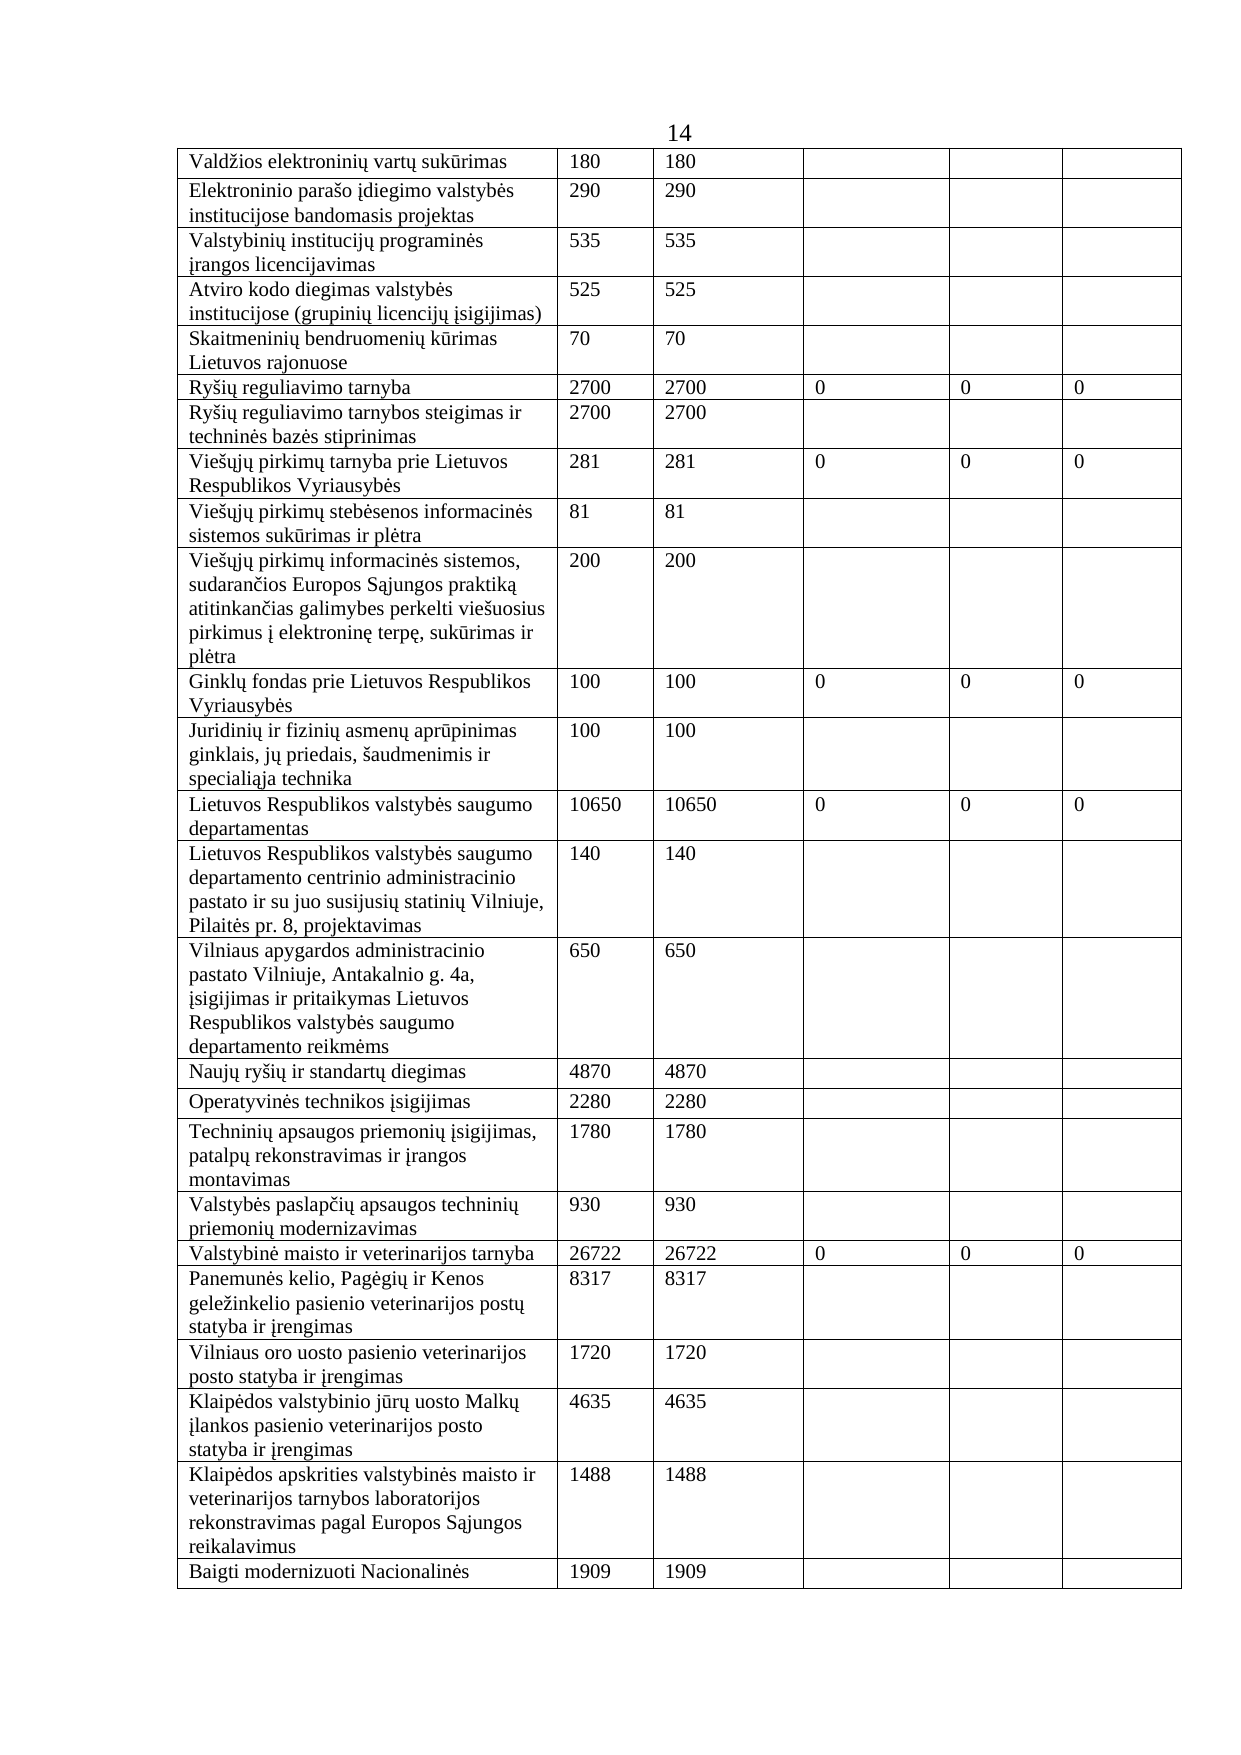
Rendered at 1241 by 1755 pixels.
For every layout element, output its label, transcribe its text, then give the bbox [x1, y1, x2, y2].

table_cell 525 [558, 277, 653, 325]
table_cell [950, 277, 1062, 325]
table_cell Naujų ryšių ir standartų diegimas [178, 1059, 557, 1088]
table_cell 1488 [654, 1462, 803, 1558]
table_cell [950, 400, 1062, 448]
table_cell [804, 938, 949, 1058]
table_cell 281 [558, 449, 653, 497]
table_cell 930 [654, 1192, 803, 1240]
table_cell Lietuvos Respublikos valstybės saugumo departamentas [178, 791, 557, 839]
table_cell 0 [950, 375, 1062, 399]
table_cell 0 [1063, 1241, 1181, 1265]
table_cell 100 [558, 718, 653, 790]
table_cell [1063, 841, 1181, 937]
table_cell [950, 1192, 1062, 1240]
table_cell [804, 179, 949, 227]
table_cell 200 [558, 548, 653, 668]
table_cell [804, 1119, 949, 1191]
table_cell 81 [654, 499, 803, 547]
table_cell [804, 1089, 949, 1118]
table_cell Skaitmeninių bendruomenių kūrimas Lietuvos rajonuose [178, 326, 557, 374]
table_cell 2700 [654, 400, 803, 448]
table_cell [804, 841, 949, 937]
table_cell [1063, 1266, 1181, 1338]
table_cell 4635 [558, 1389, 653, 1461]
table_cell [1063, 499, 1181, 547]
table_cell 281 [654, 449, 803, 497]
table_cell Baigti modernizuoti Nacionalinės [178, 1559, 557, 1588]
table_cell 1488 [558, 1462, 653, 1558]
table_cell 4635 [654, 1389, 803, 1461]
table_cell [950, 841, 1062, 937]
table_cell 2700 [558, 400, 653, 448]
table_cell [1063, 277, 1181, 325]
table_cell Ryšių reguliavimo tarnybos steigimas ir techninės bazės stiprinimas [178, 400, 557, 448]
table_cell Valdžios elektroninių vartų sukūrimas [178, 149, 557, 177]
table_cell Atviro kodo diegimas valstybės institucijose (grupinių licencijų įsigijimas) [178, 277, 557, 325]
table_cell [1063, 1089, 1181, 1118]
table_cell 930 [558, 1192, 653, 1240]
table_cell [1063, 718, 1181, 790]
table_cell Operatyvinės technikos įsigijimas [178, 1089, 557, 1118]
table_cell Ginklų fondas prie Lietuvos Respublikos Vyriausybės [178, 669, 557, 717]
table_cell 0 [1063, 669, 1181, 717]
table_cell Klaipėdos valstybinio jūrų uosto Malkų įlankos pasienio veterinarijos posto statyba ir įrengimas [178, 1389, 557, 1461]
table_cell 2700 [558, 375, 653, 399]
table_cell 81 [558, 499, 653, 547]
table_cell 0 [804, 669, 949, 717]
table_cell [804, 548, 949, 668]
table_cell 0 [950, 1241, 1062, 1265]
table_cell 525 [654, 277, 803, 325]
table_cell 650 [558, 938, 653, 1058]
table_cell [804, 499, 949, 547]
table_cell [804, 1559, 949, 1588]
table_cell 290 [654, 179, 803, 227]
table_cell [1063, 1059, 1181, 1088]
table_cell 70 [558, 326, 653, 374]
table_cell [950, 1266, 1062, 1338]
table_cell [950, 1389, 1062, 1461]
table_cell [1063, 1192, 1181, 1240]
table_cell 10650 [558, 791, 653, 839]
table_cell [950, 1059, 1062, 1088]
table_cell 535 [654, 228, 803, 276]
table_cell [1063, 1119, 1181, 1191]
table_cell 650 [654, 938, 803, 1058]
table_cell 100 [558, 669, 653, 717]
table_cell [804, 1462, 949, 1558]
table_cell [1063, 179, 1181, 227]
table_cell [1063, 400, 1181, 448]
table_cell Vilniaus oro uosto pasienio veterinarijos posto statyba ir įrengimas [178, 1340, 557, 1388]
table_cell 70 [654, 326, 803, 374]
table_cell [1063, 326, 1181, 374]
table_cell Vilniaus apygardos administracinio pastato Vilniuje, Antakalnio g. 4a, įsigijimas ir pritaikymas Lietuvos Respublikos valstybės saugumo departamento reikmėms [178, 938, 557, 1058]
table_cell 180 [654, 149, 803, 177]
table_cell [804, 1192, 949, 1240]
table_cell Viešųjų pirkimų informacinės sistemos, sudarančios Europos Sąjungos praktiką atitinkančias galimybes perkelti viešuosius pirkimus į elektroninę terpę, sukūrimas ir plėtra [178, 548, 557, 668]
table_cell Valstybės paslapčių apsaugos techninių priemonių modernizavimas [178, 1192, 557, 1240]
table_cell [950, 1559, 1062, 1588]
table_cell [950, 718, 1062, 790]
table_cell [1063, 1340, 1181, 1388]
table_cell [950, 1462, 1062, 1558]
table_cell 2280 [654, 1089, 803, 1118]
table_cell 0 [950, 791, 1062, 839]
table_cell Lietuvos Respublikos valstybės saugumo departamento centrinio administracinio pastato ir su juo susijusių statinių Vilniuje, Pilaitės pr. 8, projektavimas [178, 841, 557, 937]
table_cell [950, 228, 1062, 276]
table_cell 8317 [558, 1266, 653, 1338]
table_cell [804, 400, 949, 448]
table_cell 10650 [654, 791, 803, 839]
table_cell 1720 [558, 1340, 653, 1388]
table_cell [804, 277, 949, 325]
table_cell 0 [804, 375, 949, 399]
table_cell [804, 1059, 949, 1088]
table_cell 1909 [558, 1559, 653, 1588]
table_cell [1063, 1559, 1181, 1588]
table_cell [950, 149, 1062, 177]
table_cell 0 [804, 791, 949, 839]
table_cell Valstybinė maisto ir veterinarijos tarnyba [178, 1241, 557, 1265]
table_cell 1780 [654, 1119, 803, 1191]
table_cell Klaipėdos apskrities valstybinės maisto ir veterinarijos tarnybos laboratorijos rekonstravimas pagal Europos Sąjungos reikalavimus [178, 1462, 557, 1558]
table_cell [1063, 228, 1181, 276]
table_cell [804, 1340, 949, 1388]
table_cell [950, 326, 1062, 374]
table_cell [950, 1119, 1062, 1191]
table_cell 0 [804, 449, 949, 497]
table_cell Elektroninio parašo įdiegimo valstybės institucijose bandomasis projektas [178, 179, 557, 227]
table_cell 1720 [654, 1340, 803, 1388]
table_cell Ryšių reguliavimo tarnyba [178, 375, 557, 399]
table_cell 4870 [558, 1059, 653, 1088]
table_cell 26722 [654, 1241, 803, 1265]
table_cell 1909 [654, 1559, 803, 1588]
table_cell 26722 [558, 1241, 653, 1265]
table_cell 200 [654, 548, 803, 668]
table_cell 0 [1063, 375, 1181, 399]
table_cell 8317 [654, 1266, 803, 1338]
table_cell [950, 499, 1062, 547]
table_cell 1780 [558, 1119, 653, 1191]
table_cell Juridinių ir fizinių asmenų aprūpinimas ginklais, jų priedais, šaudmenimis ir specialiąja technika [178, 718, 557, 790]
table_cell 180 [558, 149, 653, 177]
table_cell [804, 149, 949, 177]
table_cell [804, 228, 949, 276]
table_cell [1063, 548, 1181, 668]
table_cell Techninių apsaugos priemonių įsigijimas, patalpų rekonstravimas ir įrangos montavimas [178, 1119, 557, 1191]
table_cell [950, 1340, 1062, 1388]
table_cell [1063, 1389, 1181, 1461]
table_cell 0 [1063, 791, 1181, 839]
table_cell Panemunės kelio, Pagėgių ir Kenos geležinkelio pasienio veterinarijos postų statyba ir įrengimas [178, 1266, 557, 1338]
table_cell 140 [654, 841, 803, 937]
table_cell 535 [558, 228, 653, 276]
table_cell Viešųjų pirkimų tarnyba prie Lietuvos Respublikos Vyriausybės [178, 449, 557, 497]
table_cell [950, 548, 1062, 668]
table_cell 2700 [654, 375, 803, 399]
table_cell 0 [950, 449, 1062, 497]
table_cell Valstybinių institucijų programinės įrangos licencijavimas [178, 228, 557, 276]
table_cell [1063, 1462, 1181, 1558]
table_cell [804, 718, 949, 790]
table_cell [1063, 149, 1181, 177]
table_cell [950, 1089, 1062, 1118]
table_cell 290 [558, 179, 653, 227]
table_cell [950, 938, 1062, 1058]
table_cell [804, 1389, 949, 1461]
table_cell 4870 [654, 1059, 803, 1088]
table_cell 0 [950, 669, 1062, 717]
table_cell Viešųjų pirkimų stebėsenos informacinės sistemos sukūrimas ir plėtra [178, 499, 557, 547]
table_cell 0 [804, 1241, 949, 1265]
table_cell 100 [654, 669, 803, 717]
table_cell 2280 [558, 1089, 653, 1118]
table_cell [804, 1266, 949, 1338]
table_cell [950, 179, 1062, 227]
table_cell 100 [654, 718, 803, 790]
table_cell [804, 326, 949, 374]
table_cell 140 [558, 841, 653, 937]
table_cell 0 [1063, 449, 1181, 497]
table_cell [1063, 938, 1181, 1058]
